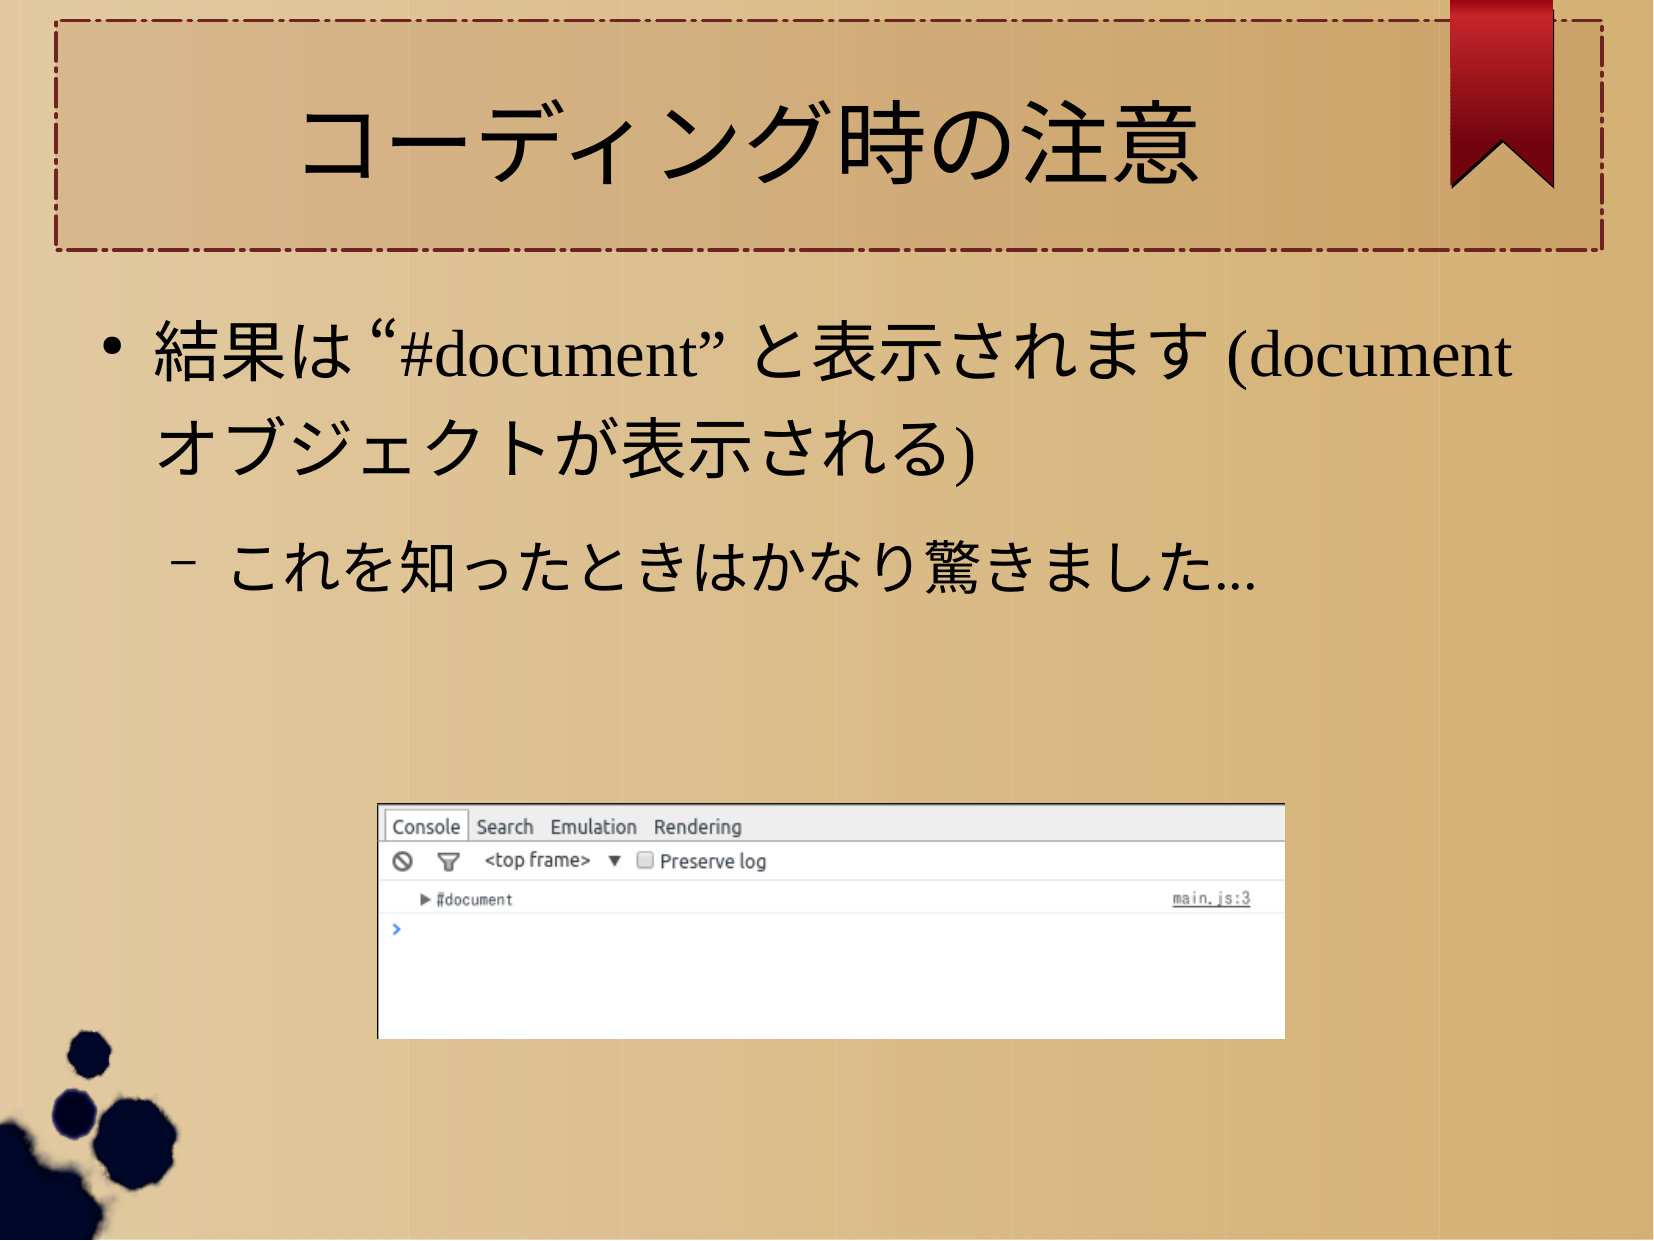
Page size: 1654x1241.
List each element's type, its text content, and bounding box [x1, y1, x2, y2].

list 結果は “#document” と表示されます (document オブジェクトが表示される) これを知ったときはかなり驚きました... [82, 299, 1571, 1019]
title コーディング時の注意 [82, 47, 1412, 229]
picture [377, 803, 1285, 1040]
